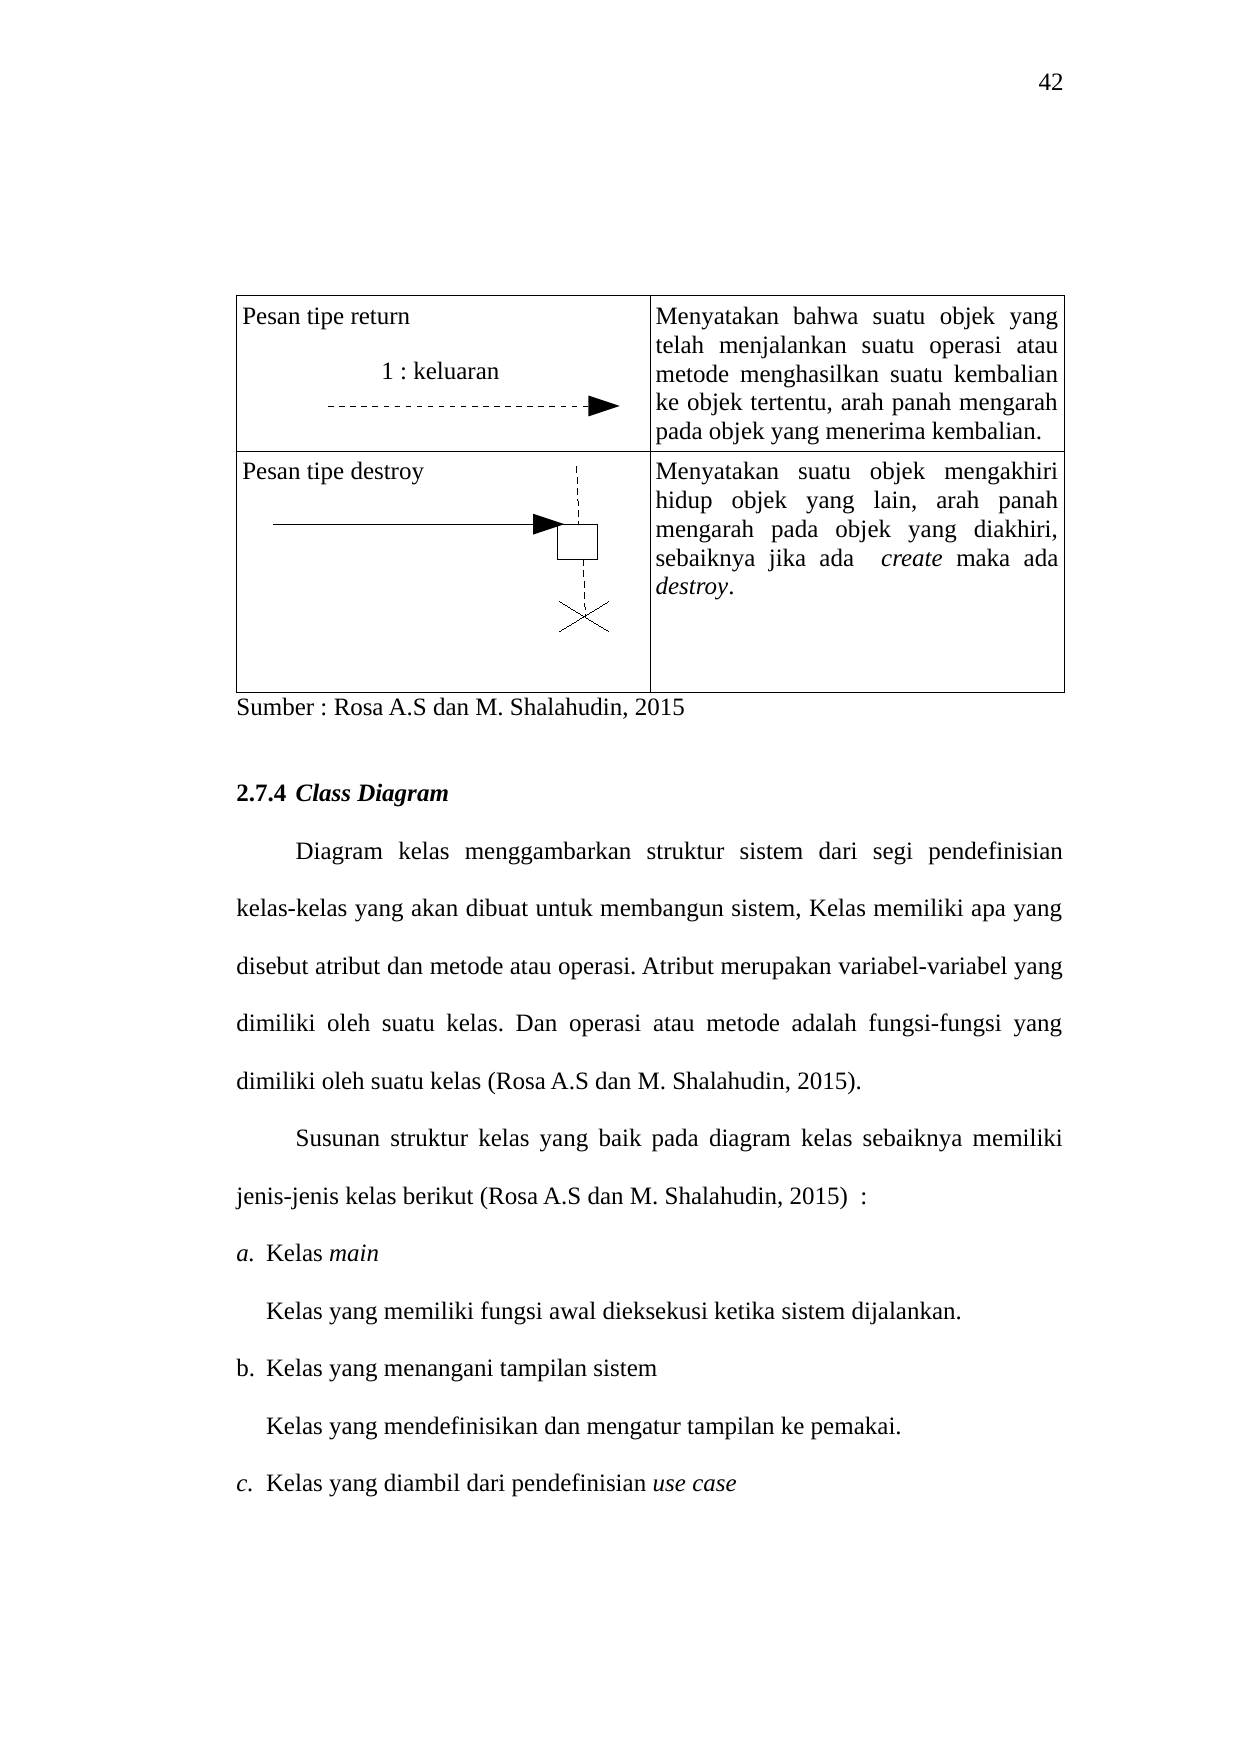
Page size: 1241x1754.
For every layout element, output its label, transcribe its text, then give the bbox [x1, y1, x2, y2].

list Kelas yang menangani tampilan sistem [236, 1353, 1063, 1382]
table_cell Pesan tipe return [237, 296, 650, 451]
text Susunan struktur kelas yang baik pada diagram kelas sebaiknya memiliki jenis-jenis kelas berikut (Rosa A.S dan M. Shalahudin, 2015) : [236, 1123, 1063, 1210]
list Kelas main [236, 1238, 1063, 1267]
list Kelas yang diambil dari pendefinisian use case [236, 1468, 1063, 1497]
subtitle 2.7.4 Class Diagram [236, 778, 1063, 807]
table_cell Menyatakan suatu objek mengakhiri hidup objek yang lain, arah panah mengarah pada objek yang diakhiri, sebaiknya jika ada create maka ada destroy. [651, 452, 1064, 692]
text Diagram kelas menggambarkan struktur sistem dari segi pendefinisian kelas-kelas yang akan dibuat untuk membangun sistem, Kelas memiliki apa yang disebut atribut dan metode atau operasi. Atribut merupakan variabel-variabel yang dimiliki oleh suatu kelas. Dan operasi atau metode adalah fungsi-fungsi yang dimiliki oleh suatu kelas (Rosa A.S dan M. Shalahudin, 2015). [236, 836, 1063, 1095]
table_cell Pesan tipe destroy [237, 452, 650, 692]
list Kelas yang memiliki fungsi awal dieksekusi ketika sistem dijalankan. [236, 1296, 1063, 1325]
list Kelas yang mendefinisikan dan mengatur tampilan ke pemakai. [236, 1411, 1063, 1440]
text Sumber : Rosa A.S dan M. Shalahudin, 2015 [236, 693, 1063, 721]
table_cell Menyatakan bahwa suatu objek yang telah menjalankan suatu operasi atau metode menghasilkan suatu kembalian ke objek tertentu, arah panah mengarah pada objek yang menerima kembalian. [651, 296, 1064, 451]
